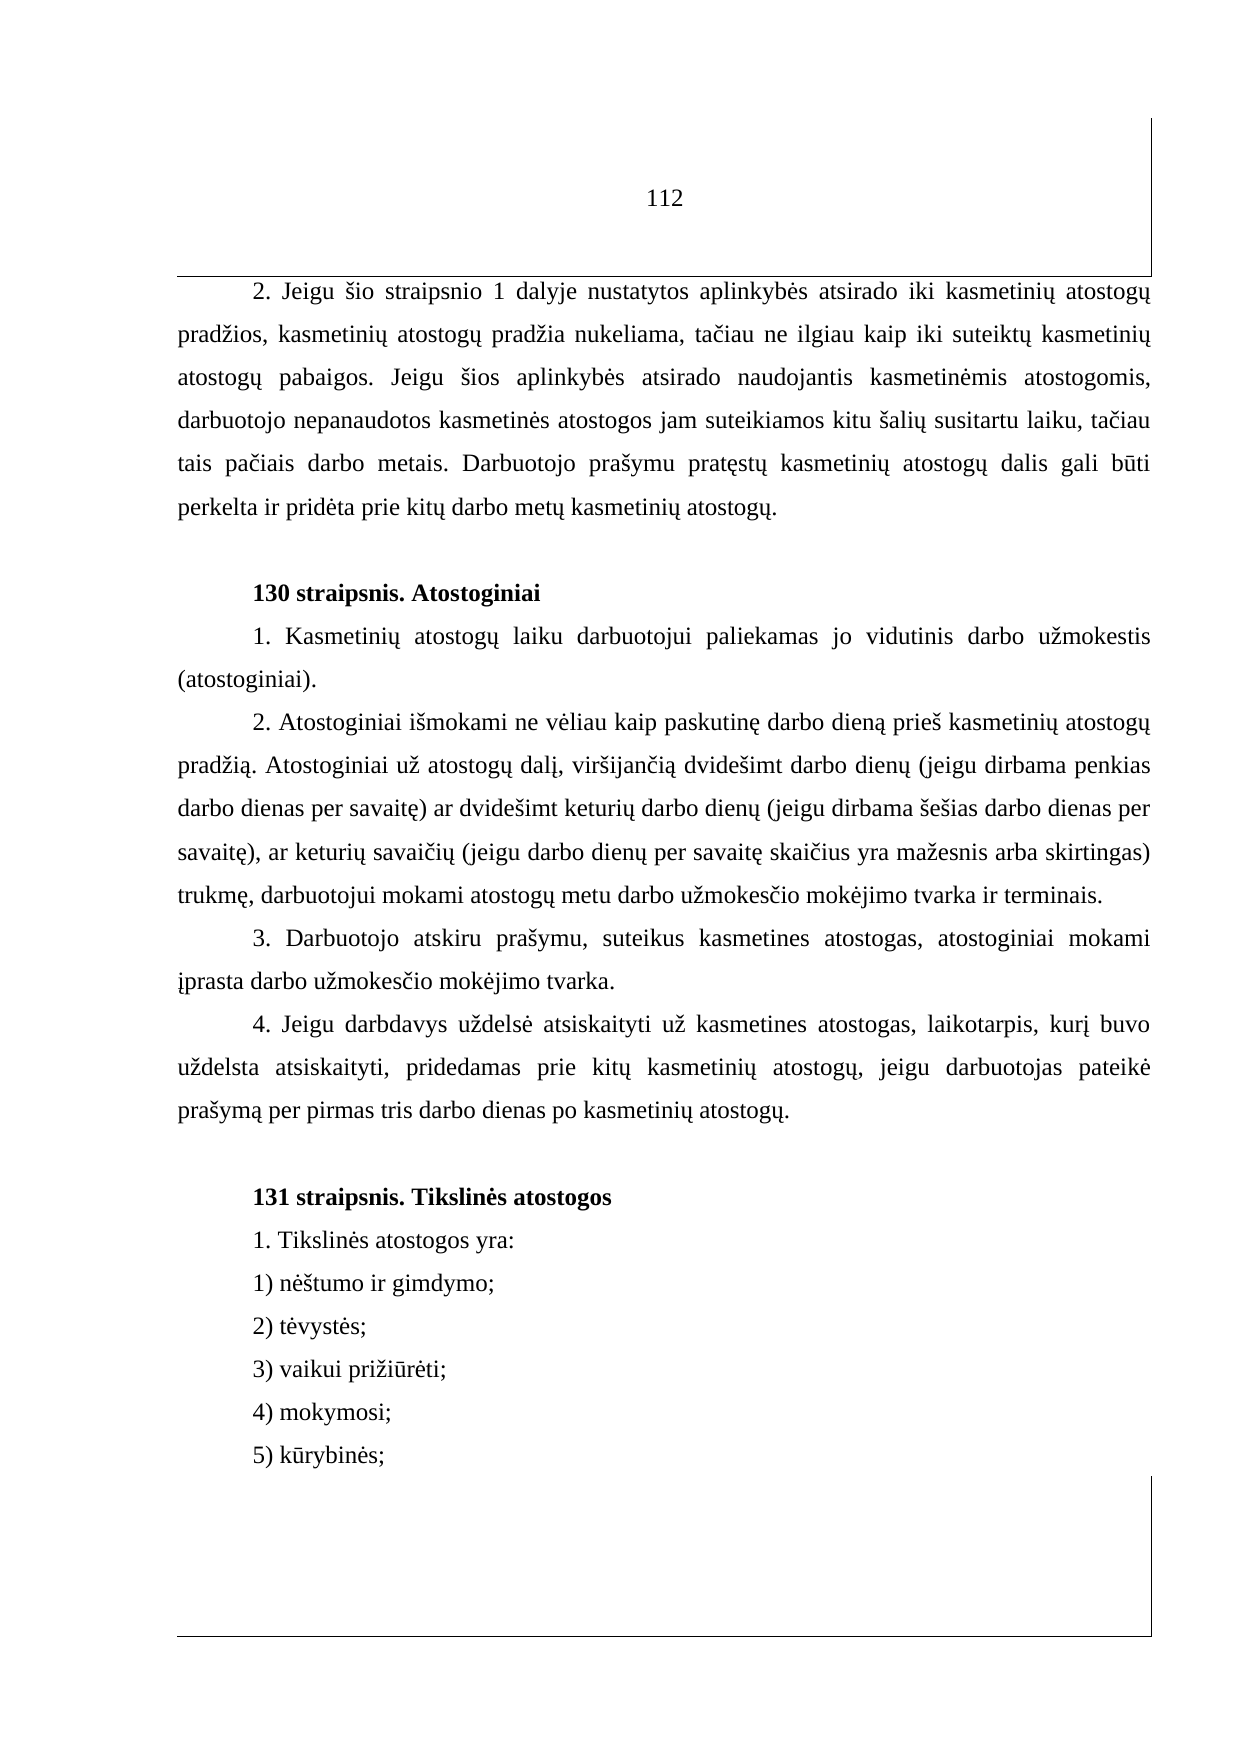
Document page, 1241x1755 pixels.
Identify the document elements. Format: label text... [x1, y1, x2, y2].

subtitle 131 straipsnis. Tikslinės atostogos [177, 1182, 1152, 1210]
text 4. Jeigu darbdavys uždelsė atsiskaityti už kasmetines atostogas, laikotarpis, kurį buvo uždelsta atsiskaityti, pridedamas prie kitų kasmetinių atostogų, jeigu darbuotojas pateikė prašymą per pirmas tris darbo dienas po kasmetinių atostogų. [177, 1009, 1152, 1124]
text 2. Atostoginiai išmokami ne vėliau kaip paskutinę darbo dieną prieš kasmetinių atostogų pradžią. Atostoginiai už atostogų dalį, viršijančią dvidešimt darbo dienų (jeigu dirbama penkias darbo dienas per savaitę) ar dvidešimt keturių darbo dienų (jeigu dirbama šešias darbo dienas per savaitę), ar keturių savaičių (jeigu darbo dienų per savaitę skaičius yra mažesnis arba skirtingas) trukmę, darbuotojui mokami atostogų metu darbo užmokesčio mokėjimo tvarka ir terminais. [177, 707, 1152, 908]
text 1. Tikslinės atostogos yra: [177, 1225, 1152, 1253]
subtitle 130 straipsnis. Atostoginiai [177, 578, 1152, 607]
text 3. Darbuotojo atskiru prašymu, suteikus kasmetines atostogas, atostoginiai mokami įprasta darbo užmokesčio mokėjimo tvarka. [177, 923, 1152, 995]
text 2) tėvystės; [177, 1311, 1152, 1340]
text 3) vaikui prižiūrėti; [177, 1354, 1152, 1383]
text 1. Kasmetinių atostogų laiku darbuotojui paliekamas jo vidutinis darbo užmokestis (atostoginiai). [177, 621, 1152, 693]
text 1) nėštumo ir gimdymo; [177, 1268, 1152, 1297]
text 5) kūrybinės; [177, 1440, 1152, 1469]
text 2. Jeigu šio straipsnio 1 dalyje nustatytos aplinkybės atsirado iki kasmetinių atostogų pradžios, kasmetinių atostogų pradžia nukeliama, tačiau ne ilgiau kaip iki suteiktų kasmetinių atostogų pabaigos. Jeigu šios aplinkybės atsirado naudojantis kasmetinėmis atostogomis, darbuotojo nepanaudotos kasmetinės atostogos jam suteikiamos kitu šalių susitartu laiku, tačiau tais pačiais darbo metais. Darbuotojo prašymu pratęstų kasmetinių atostogų dalis gali būti perkelta ir pridėta prie kitų darbo metų kasmetinių atostogų. [177, 276, 1152, 520]
text 4) mokymosi; [177, 1397, 1152, 1426]
